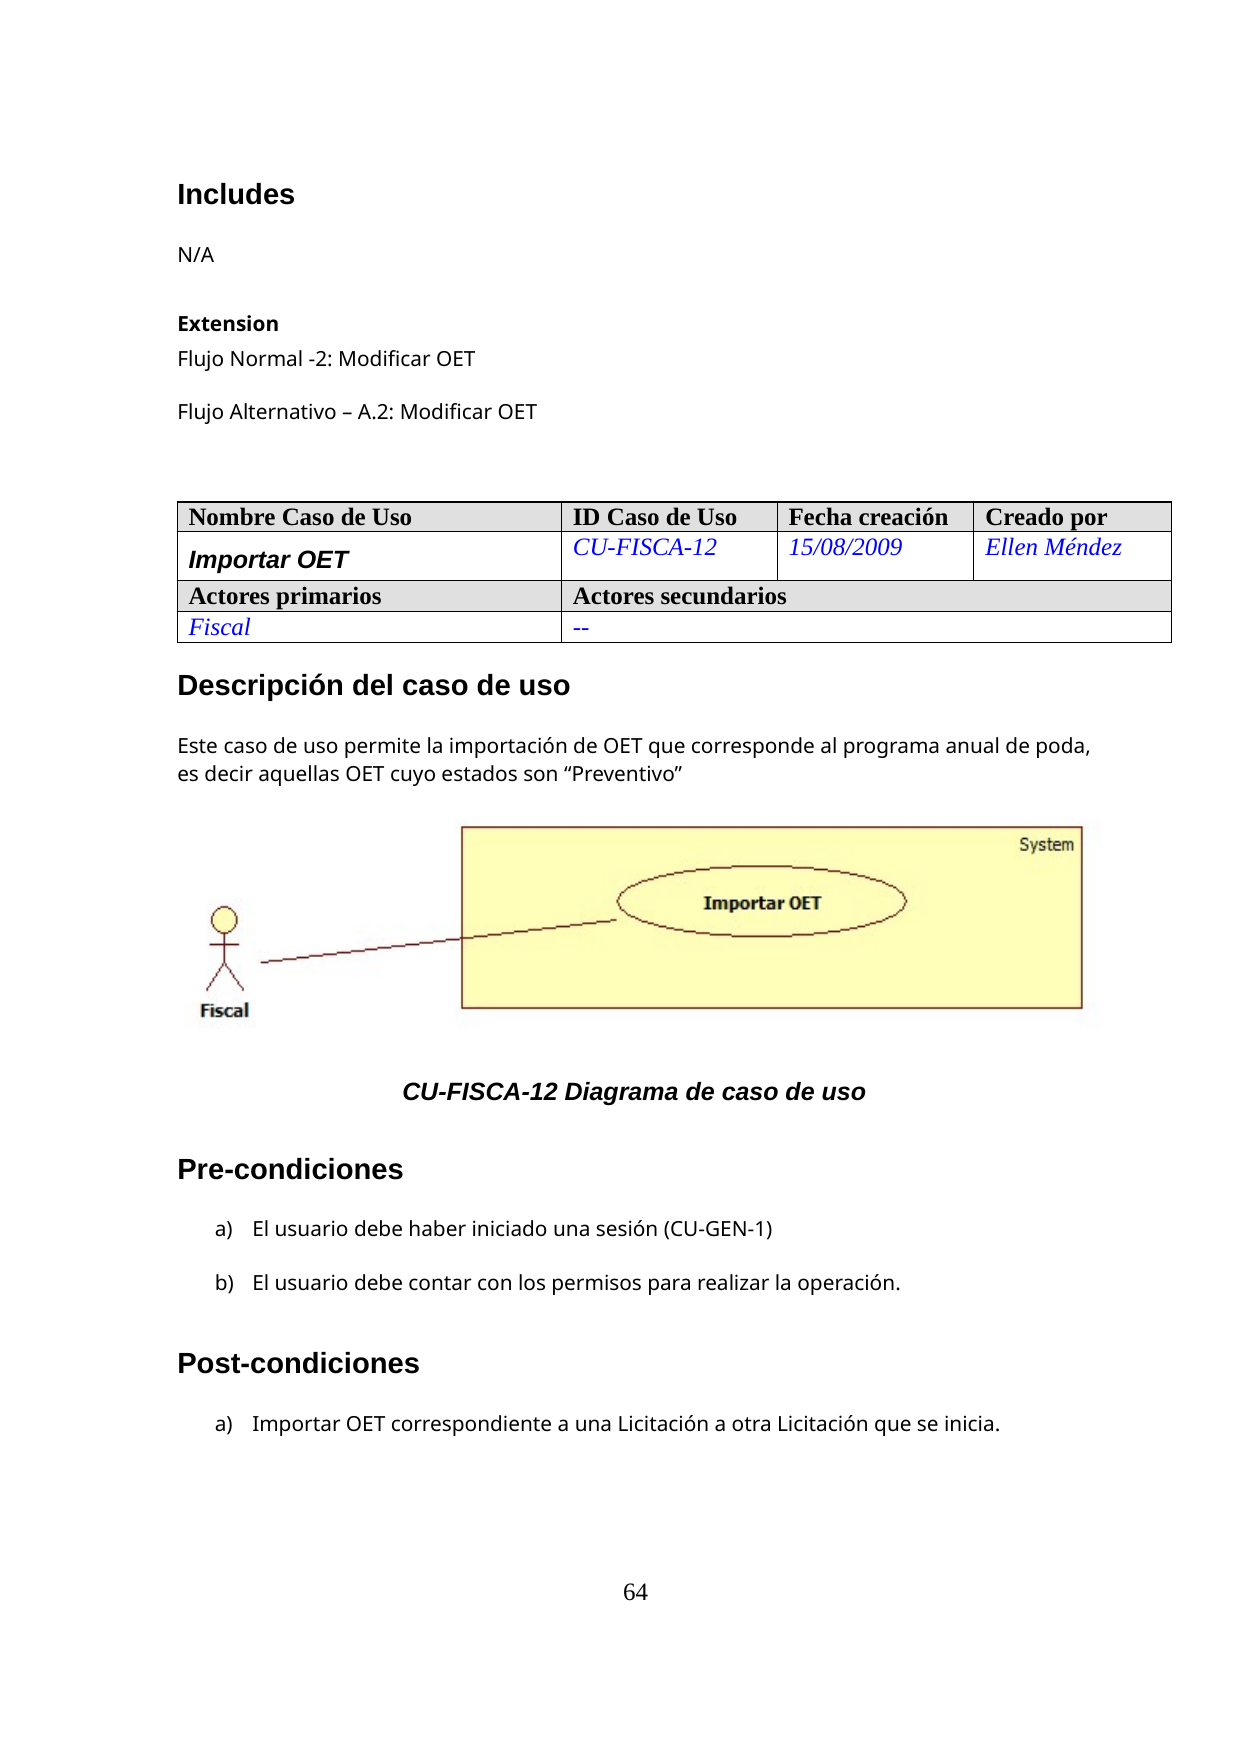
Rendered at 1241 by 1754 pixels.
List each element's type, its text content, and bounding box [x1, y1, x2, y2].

list El usuario debe haber iniciado una sesión (CU-GEN-1) [214, 1214, 1093, 1243]
subtitle Pre-condiciones [177, 1152, 1093, 1185]
table_cell 15/08/2009 [778, 532, 973, 580]
list El usuario debe contar con los permisos para realizar la operación. [214, 1268, 1093, 1296]
text Extension [177, 309, 1093, 338]
table_cell Actores primarios [178, 581, 561, 611]
table_cell Importar OET [178, 532, 561, 580]
table_header Nombre Caso de Uso [178, 503, 561, 531]
table_header Fecha creación [778, 503, 973, 531]
text N/A [177, 240, 1093, 268]
subtitle Includes [177, 177, 1093, 211]
table_cell Fiscal [178, 612, 561, 642]
list Importar OET correspondiente a una Licitación a otra Licitación que se inicia. [214, 1409, 1093, 1438]
text Este caso de uso permite la importación de OET que corresponde al programa anual de poda, es decir aquellas OET cuyo estados son “Preventivo” [177, 731, 1093, 788]
table_header ID Caso de Uso [562, 503, 777, 531]
text CU-FISCA-12 Diagrama de caso de uso [177, 1063, 1093, 1106]
table_cell Actores secundarios [562, 581, 1171, 611]
text Flujo Alternativo – A.2: Modificar OET [177, 397, 1093, 426]
subtitle Post-condiciones [177, 1346, 1093, 1380]
table_header Creado por [974, 503, 1171, 531]
subtitle Descripción del caso de uso [177, 668, 1093, 702]
table_cell CU-FISCA-12 [562, 532, 777, 580]
table_cell Ellen Méndez [974, 532, 1171, 580]
table_cell -- [562, 612, 1171, 642]
picture [157, 794, 1114, 1063]
text Flujo Normal -2: Modificar OET [177, 344, 1093, 372]
